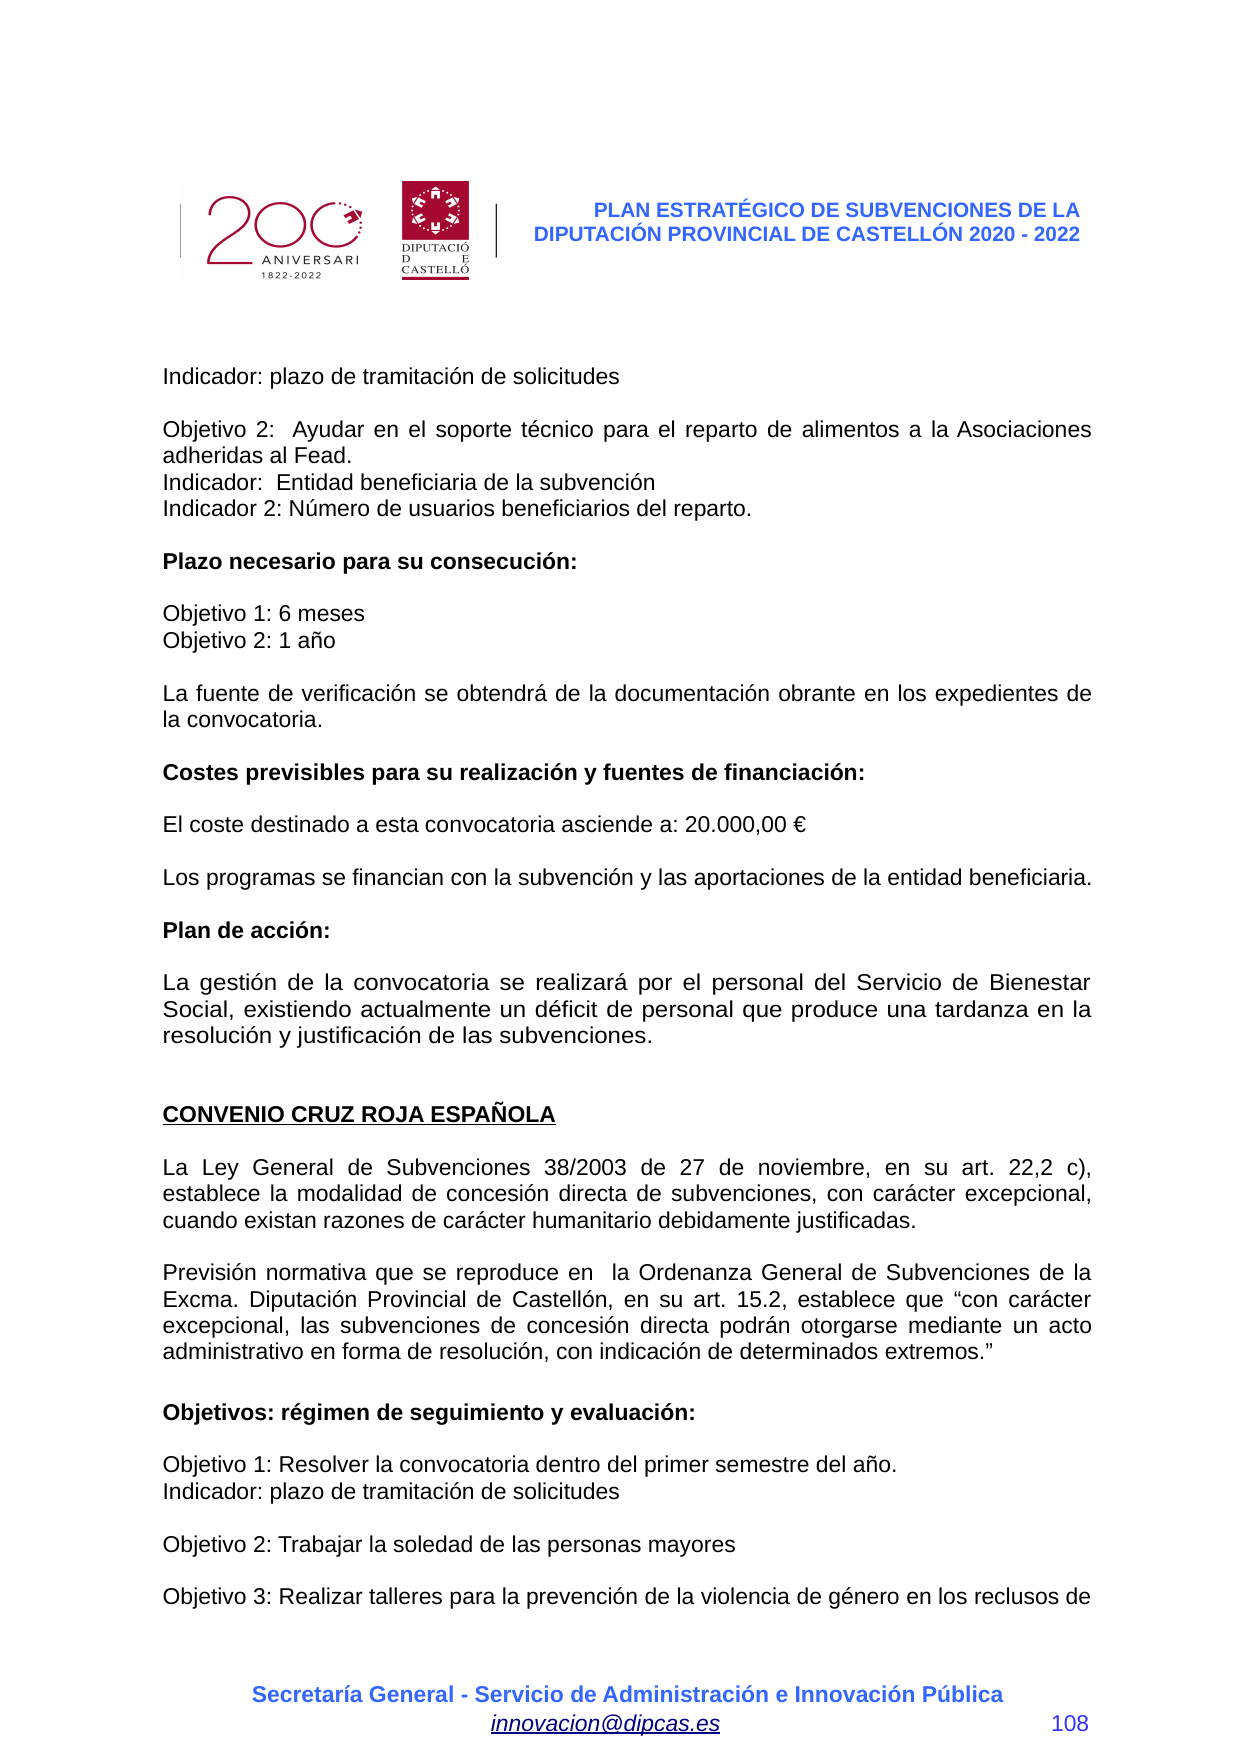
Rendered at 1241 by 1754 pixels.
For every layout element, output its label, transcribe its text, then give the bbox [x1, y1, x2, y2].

text Objetivo 2: 1 año [162, 627, 1092, 653]
text Indicador: plazo de tramitación de solicitudes [162, 363, 1092, 389]
text La gestión de la convocatoria se realizará por el personal del Servicio de Bienestar Social, existiendo actualmente un déficit de personal que produce una tardanza en la resolución y justificación de las subvenciones. [162, 969, 1092, 1048]
text CONVENIO CRUZ ROJA ESPAÑOLA [162, 1101, 1092, 1127]
text Indicador 2: Número de usuarios beneficiarios del reparto. [162, 495, 1092, 521]
text Plan de acción: [162, 917, 1092, 943]
text Costes previsibles para su realización y fuentes de financiación: [162, 758, 1092, 785]
text Plazo necesario para su consecución: [162, 548, 1092, 574]
text Indicador: Entidad beneficiaria de la subvención [162, 469, 1092, 495]
text Objetivo 2: Ayudar en el soporte técnico para el reparto de alimentos a la Asociaciones adheridas al Fead. [162, 416, 1092, 469]
text Indicador: plazo de tramitación de solicitudes [162, 1478, 1092, 1504]
list Objetivos: régimen de seguimiento y evaluación: [162, 1399, 1092, 1425]
text Previsión normativa que se reproduce en la Ordenanza General de Subvenciones de la Excma. Diputación Provincial de Castellón, en su art. 15.2, establece que “con carácter excepcional, las subvenciones de concesión directa podrán otorgarse mediante un acto administrativo en forma de resolución, con indicación de determinados extremos.” [162, 1259, 1092, 1365]
text Objetivo 1: Resolver la convocatoria dentro del primer semestre del año. [162, 1451, 1092, 1478]
text Objetivo 2: Trabajar la soledad de las personas mayores [162, 1531, 1092, 1557]
text Objetivo 3: Realizar talleres para la prevención de la violencia de género en los reclusos de [162, 1583, 1092, 1609]
text La Ley General de Subvenciones 38/2003 de 27 de noviembre, en su art. 22,2 c), establece la modalidad de concesión directa de subvenciones, con carácter excepcional, cuando existan razones de carácter humanitario debidamente justificadas. [162, 1154, 1092, 1233]
text La fuente de verificación se obtendrá de la documentación obrante en los expedientes de la convocatoria. [162, 679, 1092, 732]
text Los programas se financian con la subvención y las aportaciones de la entidad beneficiaria. [162, 864, 1092, 890]
text Objetivo 1: 6 meses [162, 600, 1092, 627]
text El coste destinado a esta convocatoria asciende a: 20.000,00 € [162, 811, 1092, 838]
picture [180, 181, 497, 280]
